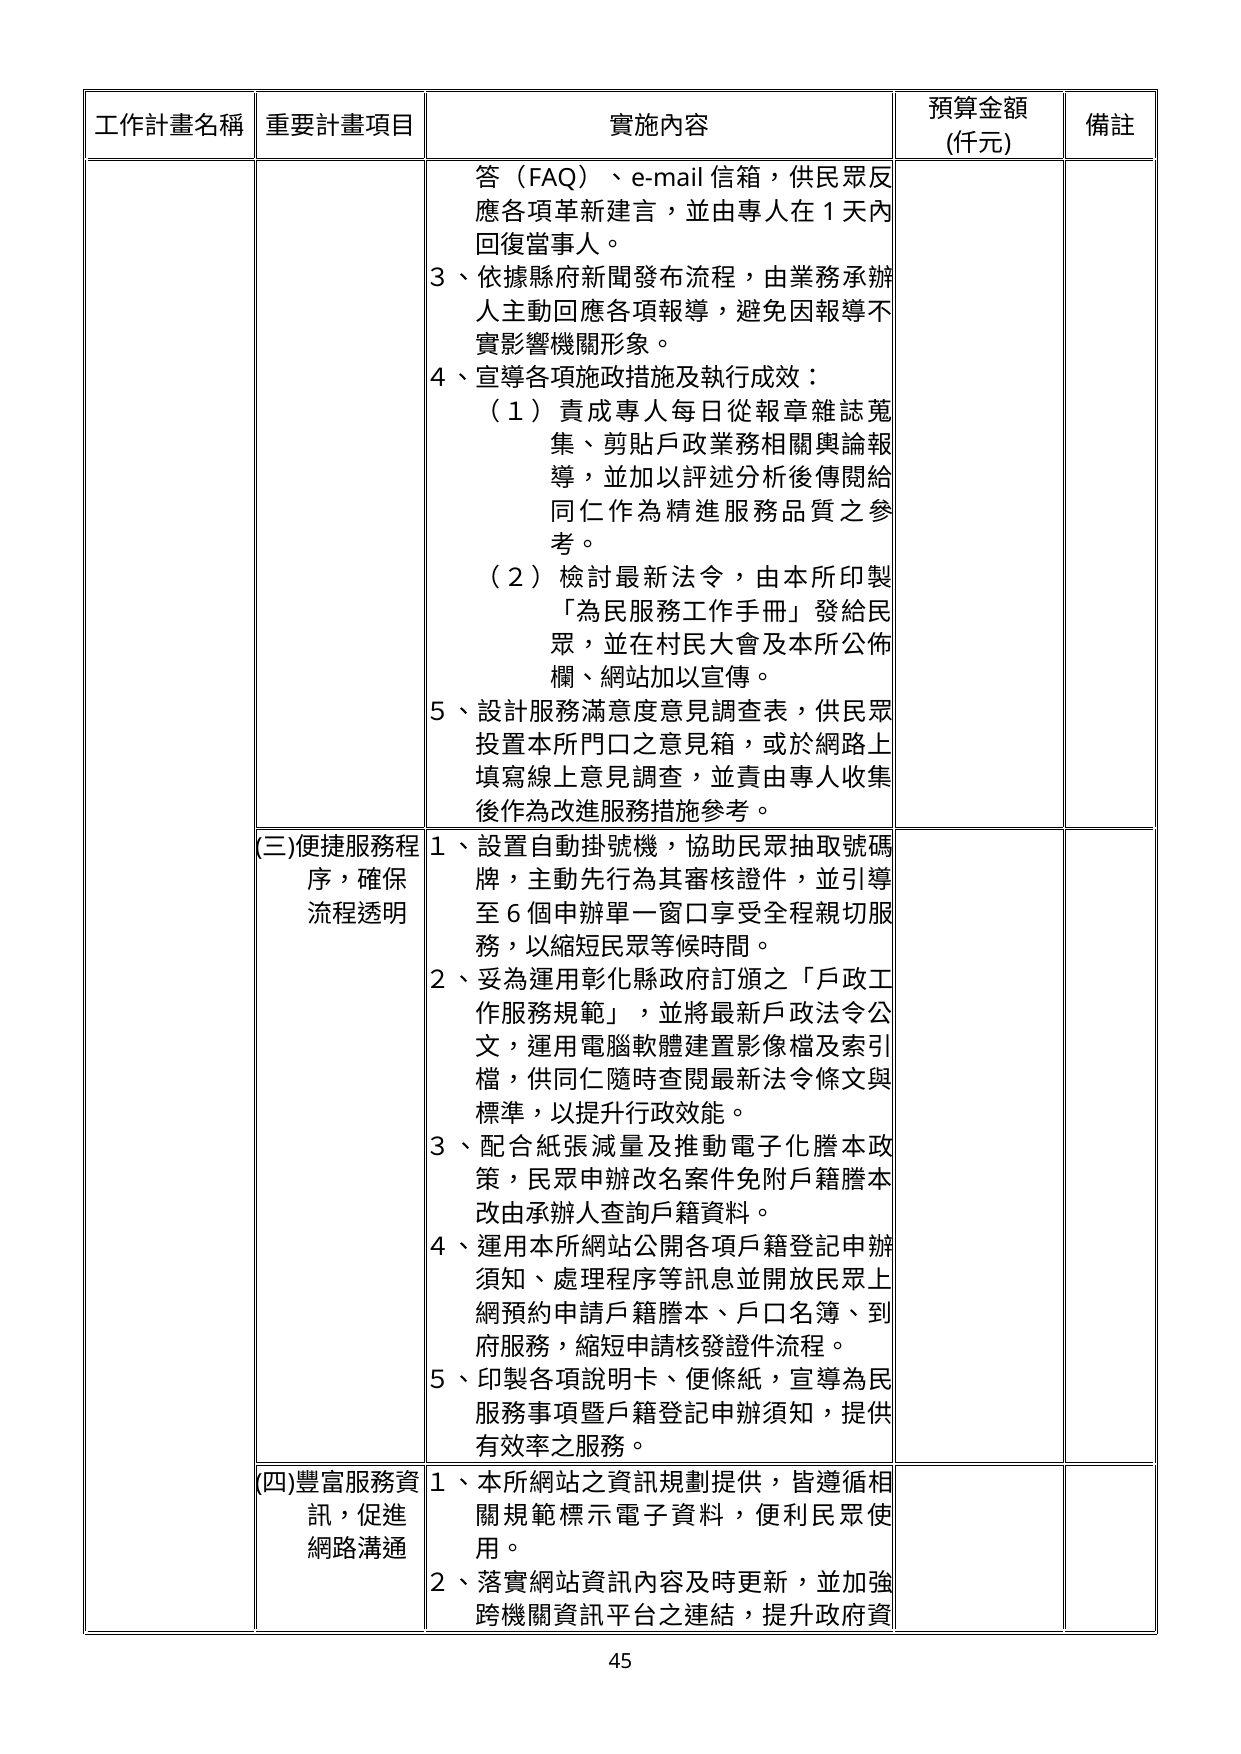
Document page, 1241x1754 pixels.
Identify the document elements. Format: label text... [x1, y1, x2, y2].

table_cell [896, 830, 1063, 1462]
table_header 重要計畫項目 [255, 90, 425, 158]
table_header 實施內容 [425, 90, 893, 158]
table_cell (四)豐富服務資訊，促進網路溝通 [255, 1466, 425, 1631]
table_cell [257, 161, 424, 827]
table_header 預算金額 (仟元) [894, 90, 1064, 158]
table_header 備註 [1064, 90, 1156, 158]
table_cell １、設置自動掛號機，協助民眾抽取號碼牌，主動先行為其審核證件，並引導至6個申辦單一窗口享受全程親切服務，以縮短民眾等候時間。 ２、妥為運用彰化縣政府訂頒之「戶政工作服務規範」，並將最新戶政法令公文，運用電腦軟體建置影像檔及索引檔，供同仁隨時查閱最新法令條文與標準，以提升行政效能。 ３、配合紙張減量及推動電子化謄本政策，民眾申辦改名案件免附戶籍謄本改由承辦人查詢戶籍資料。 ４、運用本所網站公開各項戶籍登記申辦須知、處理程序等訊息並開放民眾上網預約申請戶籍謄本、戶口名簿、到府服務，縮短申請核發證件流程。 ５、印製各項說明卡、便條紙，宣導為民服務事項暨戶籍登記申辦須知，提供有效率之服務。 [427, 830, 892, 1462]
table_cell [1064, 158, 1156, 827]
table_cell [84, 158, 255, 1631]
table_cell [896, 161, 1063, 827]
table_cell [894, 1466, 1064, 1631]
table_cell [1064, 1462, 1156, 1631]
table_cell [1066, 827, 1156, 1462]
table_cell １、本所網站之資訊規劃提供，皆遵循相關規範標示電子資料，便利民眾使用。 ２、落實網站資訊內容及時更新，並加強跨機關資訊平台之連結，提升政府資 [425, 1462, 893, 1631]
table_cell 答（FAQ）、e-mail信箱，供民眾反應各項革新建言，並由專人在1天內回復當事人。 ３、依據縣府新聞發布流程，由業務承辦人主動回應各項報導，避免因報導不實影響機關形象。 ４、宣導各項施政措施及執行成效： （１）責成專人每日從報章雜誌蒐集、剪貼戶政業務相關輿論報導，並加以評述分析後傳閱給同仁作為精進服務品質之參考。 （２）檢討最新法令，由本所印製「為民服務工作手冊」發給民眾，並在村民大會及本所公佈欄、網站加以宣傳。 ５、設計服務滿意度意見調查表，供民眾投置本所門口之意見箱，或於網路上填寫線上意見調查，並責由專人收集後作為改進服務措施參考。 [427, 161, 892, 827]
table_header 工作計畫名稱 [84, 90, 255, 158]
table_cell (三)便捷服務程序，確保流程透明 [257, 830, 424, 1462]
